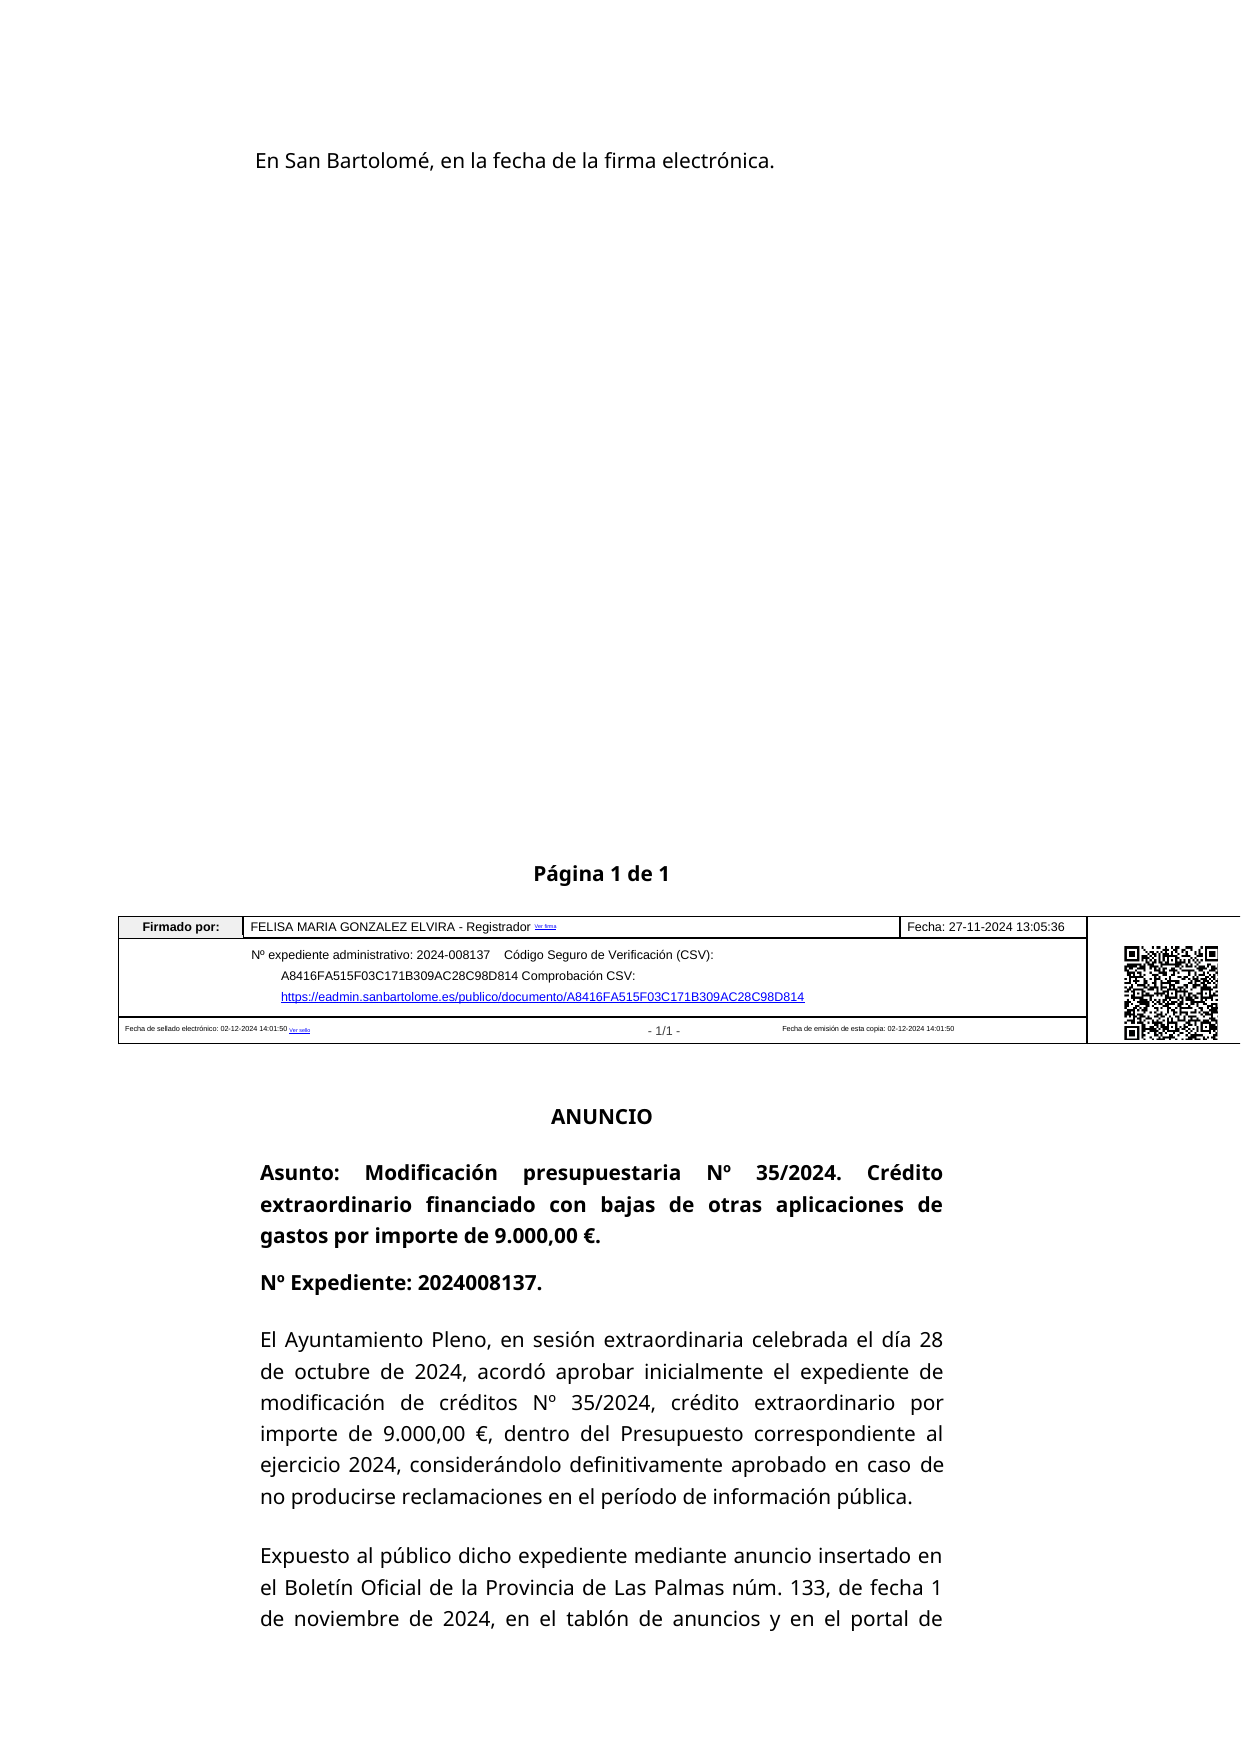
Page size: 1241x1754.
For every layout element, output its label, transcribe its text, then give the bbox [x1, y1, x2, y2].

table_cell Nº expediente administrativo: 2024-008137 Código Seguro de Verificación (CSV): A8416FA515F03C171B309AC28C98D814 Comprobación CSV: https://eadmin.sanbartolome.es/publico/documento/A8416FA515F03C171B309AC28C98D814 [119, 939, 1086, 1016]
text Asunto: Modificación presupuestaria Nº 35/2024. Crédito extraordinario financiado con bajas de otras aplicaciones de gastos por importe de 9.000,00 €. [260, 1158, 944, 1249]
text Página 1 de 1 [270, 859, 933, 888]
text Nº Expediente: 2024008137. [260, 1268, 1122, 1297]
table_header [1088, 917, 1240, 1043]
table_cell Fecha de sellado electrónico: 02-12-2024 14:01:50 Ver sello - 1/1 - Fecha de emisión de esta copia: 02-12-2024 14:01:50 [119, 1018, 1086, 1043]
table_header FELISA MARIA GONZALEZ ELVIRA - Registrador Ver firma [244, 917, 899, 937]
text Expuesto al público dicho expediente mediante anuncio insertado en el Boletín Oficial de la Provincia de Las Palmas núm. 133, de fecha 1 de noviembre de 2024, en el tablón de anuncios y en el portal de [260, 1542, 944, 1633]
table_header Fecha: 27-11-2024 13:05:36 [901, 917, 1086, 937]
text ANUNCIO [271, 1102, 933, 1130]
text El Ayuntamiento Pleno, en sesión extraordinaria celebrada el día 28 de octubre de 2024, acordó aprobar inicialmente el expediente de modificación de créditos Nº 35/2024, crédito extraordinario por importe de 9.000,00 €, dentro del Presupuesto correspondiente al ejercicio 2024, considerándolo definitivamente aprobado en caso de no producirse reclamaciones en el período de información pública. [260, 1326, 944, 1510]
table_header Firmado por: [119, 917, 242, 935]
text En San Bartolomé, en la fecha de la firma electrónica. [255, 146, 1122, 174]
